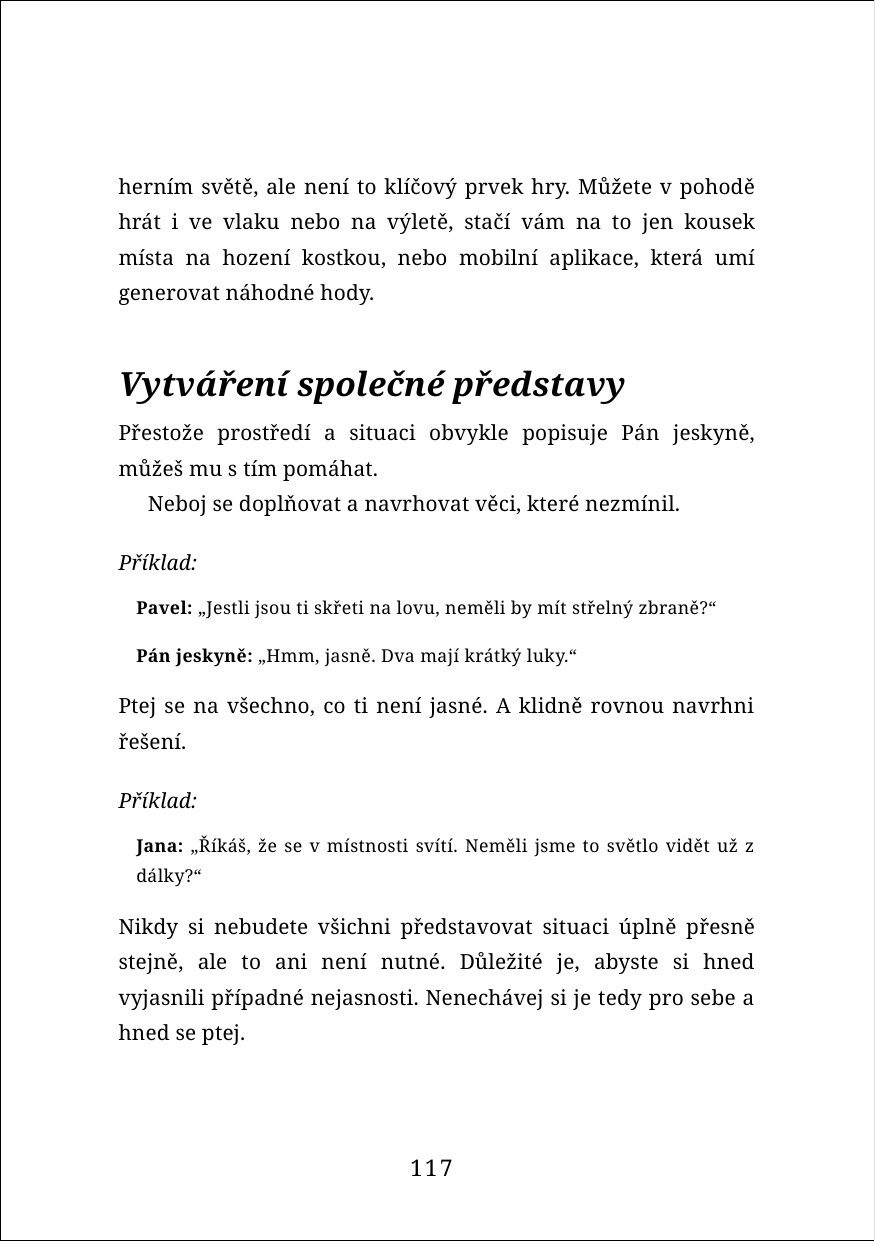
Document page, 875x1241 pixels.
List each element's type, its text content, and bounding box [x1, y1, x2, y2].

text Nikdy si nebudete všichni představovat situaci úplně přesně stejně, ale to ani není nutné. Důležité je, abyste si hned vyjasnili případné nejasnosti. Nenechávej si je tedy pro sebe a hned se ptej. [118, 912, 756, 1047]
subtitle Vytváření společné představy [118, 361, 756, 407]
text Jana: „Říkáš, že se v místnosti svítí. Neměli jsme to světlo vidět už z dálky?“ [136, 834, 756, 888]
text Přestože prostředí a situaci obvykle popisuje Pán jeskyně, můžeš mu s tím pomáhat. Neboj se doplňovat a navrhovat věci, které nezmínil. [118, 418, 756, 518]
text Pán jeskyně: „Hmm, jasně. Dva mají krátký luky.“ [136, 644, 756, 668]
text Příklad: [118, 786, 756, 815]
text herním světě, ale není to klíčový prvek hry. Můžete v pohodě hrát i ve vlaku nebo na výletě, stačí vám na to jen kousek místa na hození kostkou, nebo mobilní aplikace, která umí generovat náhodné hody. [118, 172, 756, 307]
text Příklad: [118, 548, 756, 577]
text Ptej se na všechno, co ti není jasné. A klidně rovnou navrhni řešení. [118, 692, 756, 756]
text Pavel: „Jestli jsou ti skřeti na lovu, neměli by mít střelný zbraně?“ [136, 596, 756, 620]
